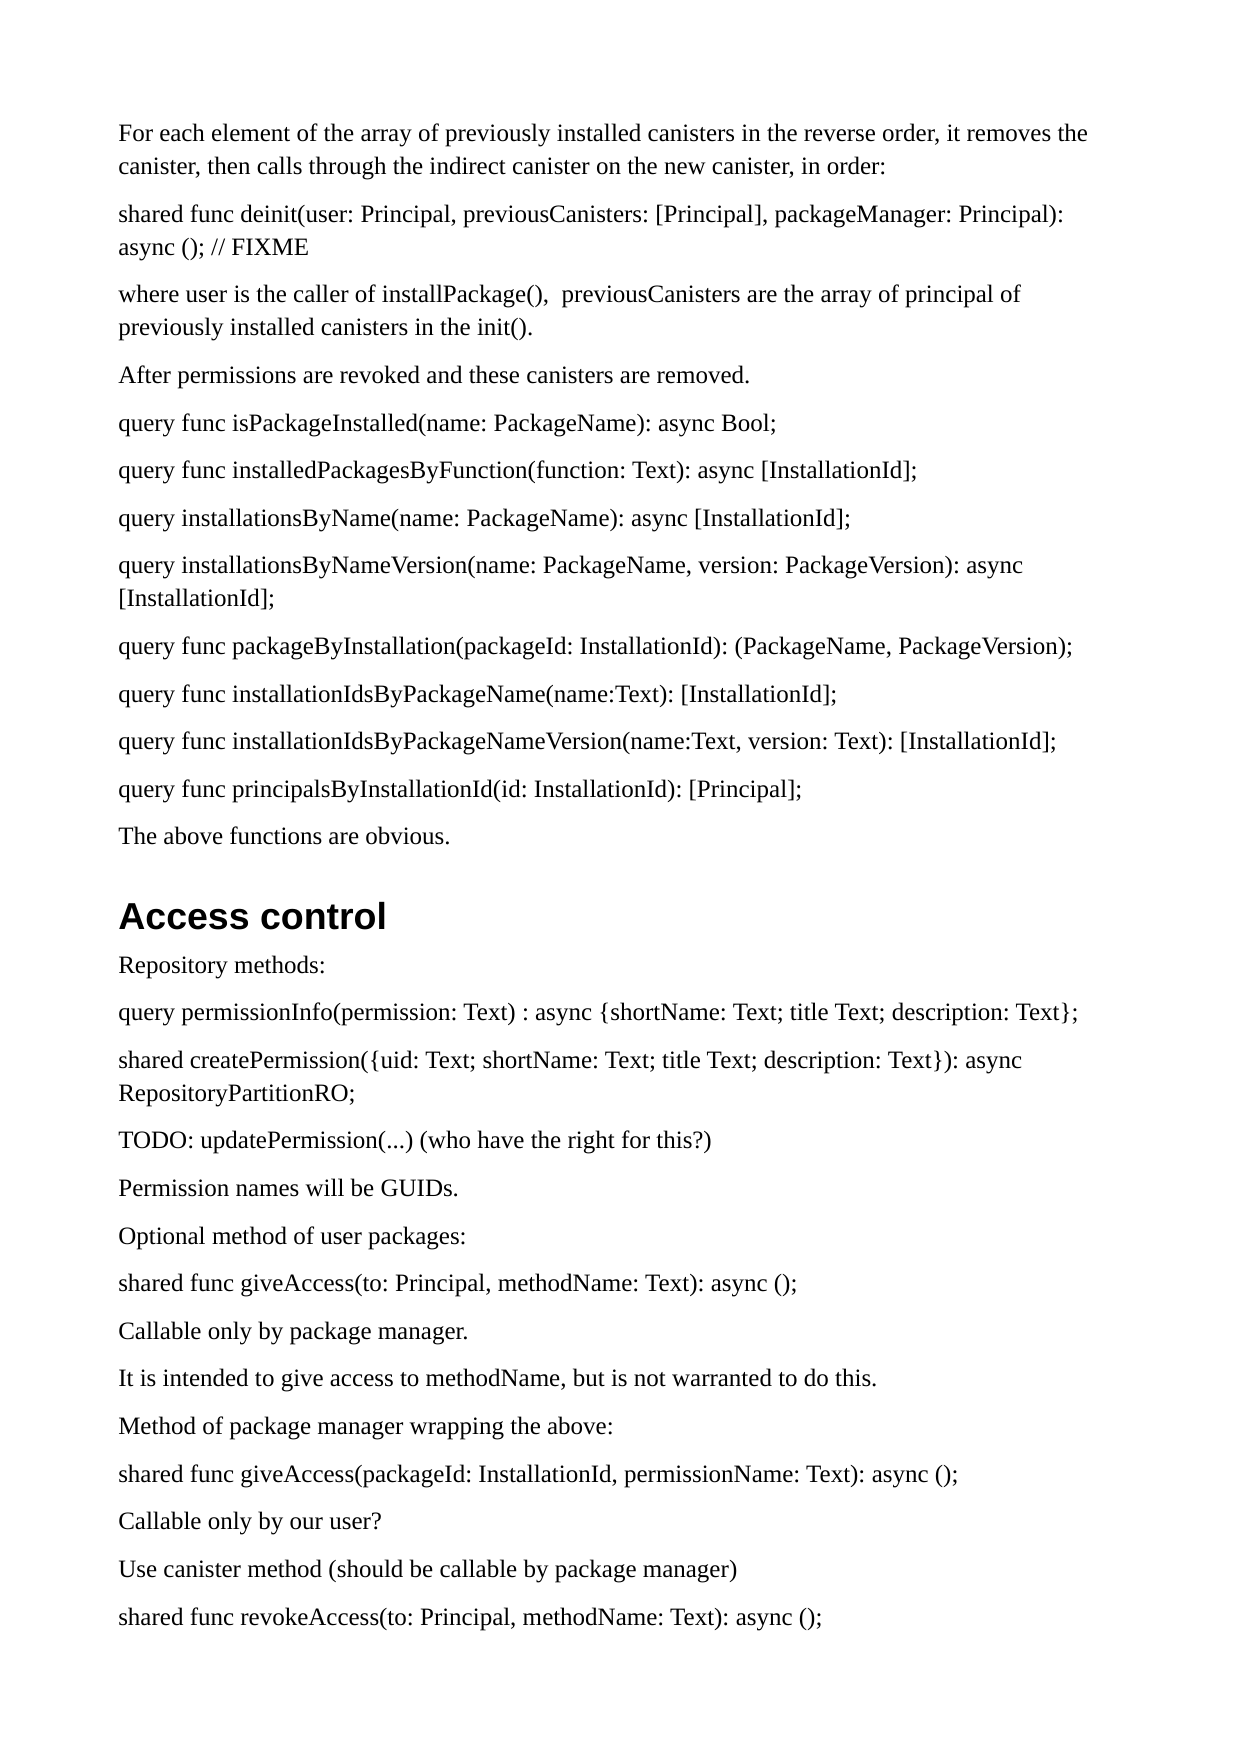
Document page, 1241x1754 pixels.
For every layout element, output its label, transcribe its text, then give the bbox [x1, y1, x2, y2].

text After permissions are revoked and these canisters are removed. [118, 360, 1122, 389]
text query func installationIdsByPackageNameVersion(name:Text, version: Text): [InstallationId]; [118, 726, 1122, 755]
text shared func giveAccess(packageId: InstallationId, permissionName: Text): async (); [118, 1459, 1122, 1487]
text shared func revokeAccess(to: Principal, methodName: Text): async (); [118, 1602, 1122, 1630]
text query installationsByNameVersion(name: PackageName, version: PackageVersion): async [InstallationId]; [118, 550, 1122, 612]
text For each element of the array of previously installed canisters in the reverse order, it removes the canister, then calls through the indirect canister on the new canister, in order: [118, 118, 1122, 180]
text TODO: updatePermission(...) (who have the right for this?) [118, 1126, 1122, 1154]
text query func packageByInstallation(packageId: InstallationId): (PackageName, PackageVersion); [118, 631, 1122, 660]
text Callable only by our user? [118, 1506, 1122, 1535]
text query func isPackageInstalled(name: PackageName): async Bool; [118, 408, 1122, 436]
text query func principalsByInstallationId(id: InstallationId): [Principal]; [118, 774, 1122, 803]
text query permissionInfo(permission: Text) : async {shortName: Text; title Text; description: Text}; [118, 997, 1122, 1026]
text The above functions are obvious. [118, 821, 1122, 850]
text Use canister method (should be callable by package manager) [118, 1554, 1122, 1583]
text where user is the caller of installPackage(), previousCanisters are the array of principal of previously installed canisters in the init(). [118, 279, 1122, 341]
text Callable only by package manager. [118, 1316, 1122, 1345]
text query func installationIdsByPackageName(name:Text): [InstallationId]; [118, 679, 1122, 707]
subtitle Access control [118, 894, 1122, 937]
text query func installedPackagesByFunction(function: Text): async [InstallationId]; [118, 455, 1122, 484]
text Repository methods: [118, 950, 1122, 978]
text Permission names will be GUIDs. [118, 1173, 1122, 1202]
text It is intended to give access to methodName, but is not warranted to do this. [118, 1363, 1122, 1392]
text shared func giveAccess(to: Principal, methodName: Text): async (); [118, 1268, 1122, 1297]
text shared createPermission({uid: Text; shortName: Text; title Text; description: Text}): async RepositoryPartitionRO; [118, 1045, 1122, 1107]
text Method of package manager wrapping the above: [118, 1411, 1122, 1440]
text Optional method of user packages: [118, 1221, 1122, 1249]
text shared func deinit(user: Principal, previousCanisters: [Principal], packageManager: Principal): async (); // FIXME [118, 199, 1122, 261]
text query installationsByName(name: PackageName): async [InstallationId]; [118, 503, 1122, 532]
